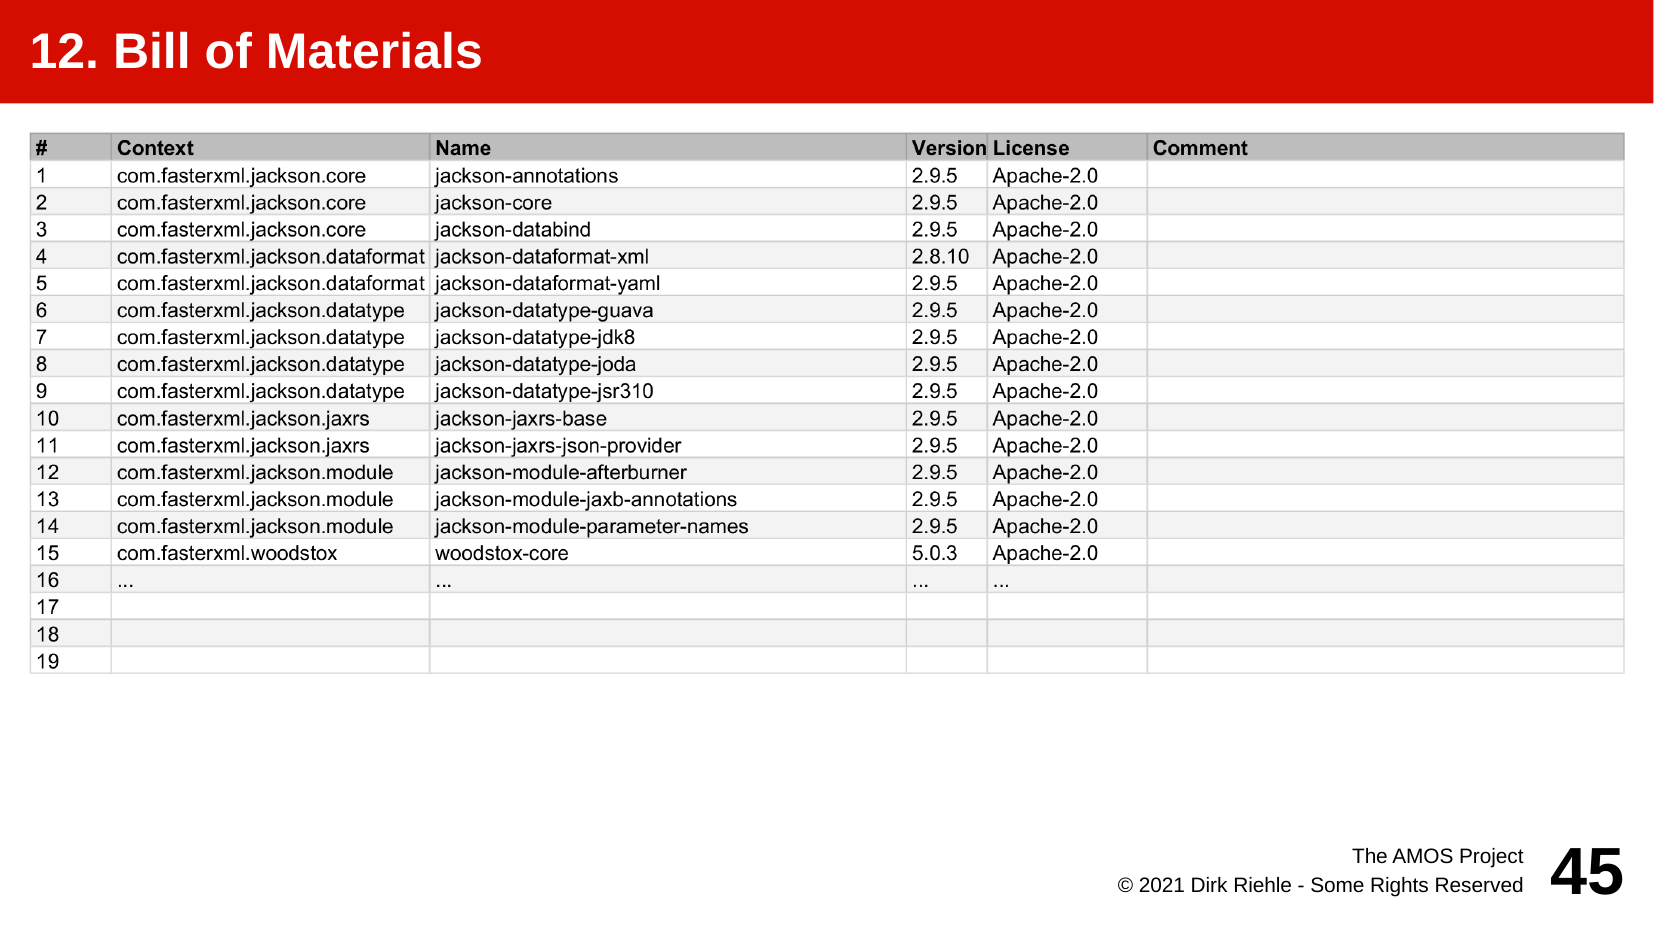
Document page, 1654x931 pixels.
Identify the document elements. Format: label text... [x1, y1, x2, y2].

picture [29, 132, 1625, 674]
title 12. Bill of Materials [0, 0, 1654, 104]
